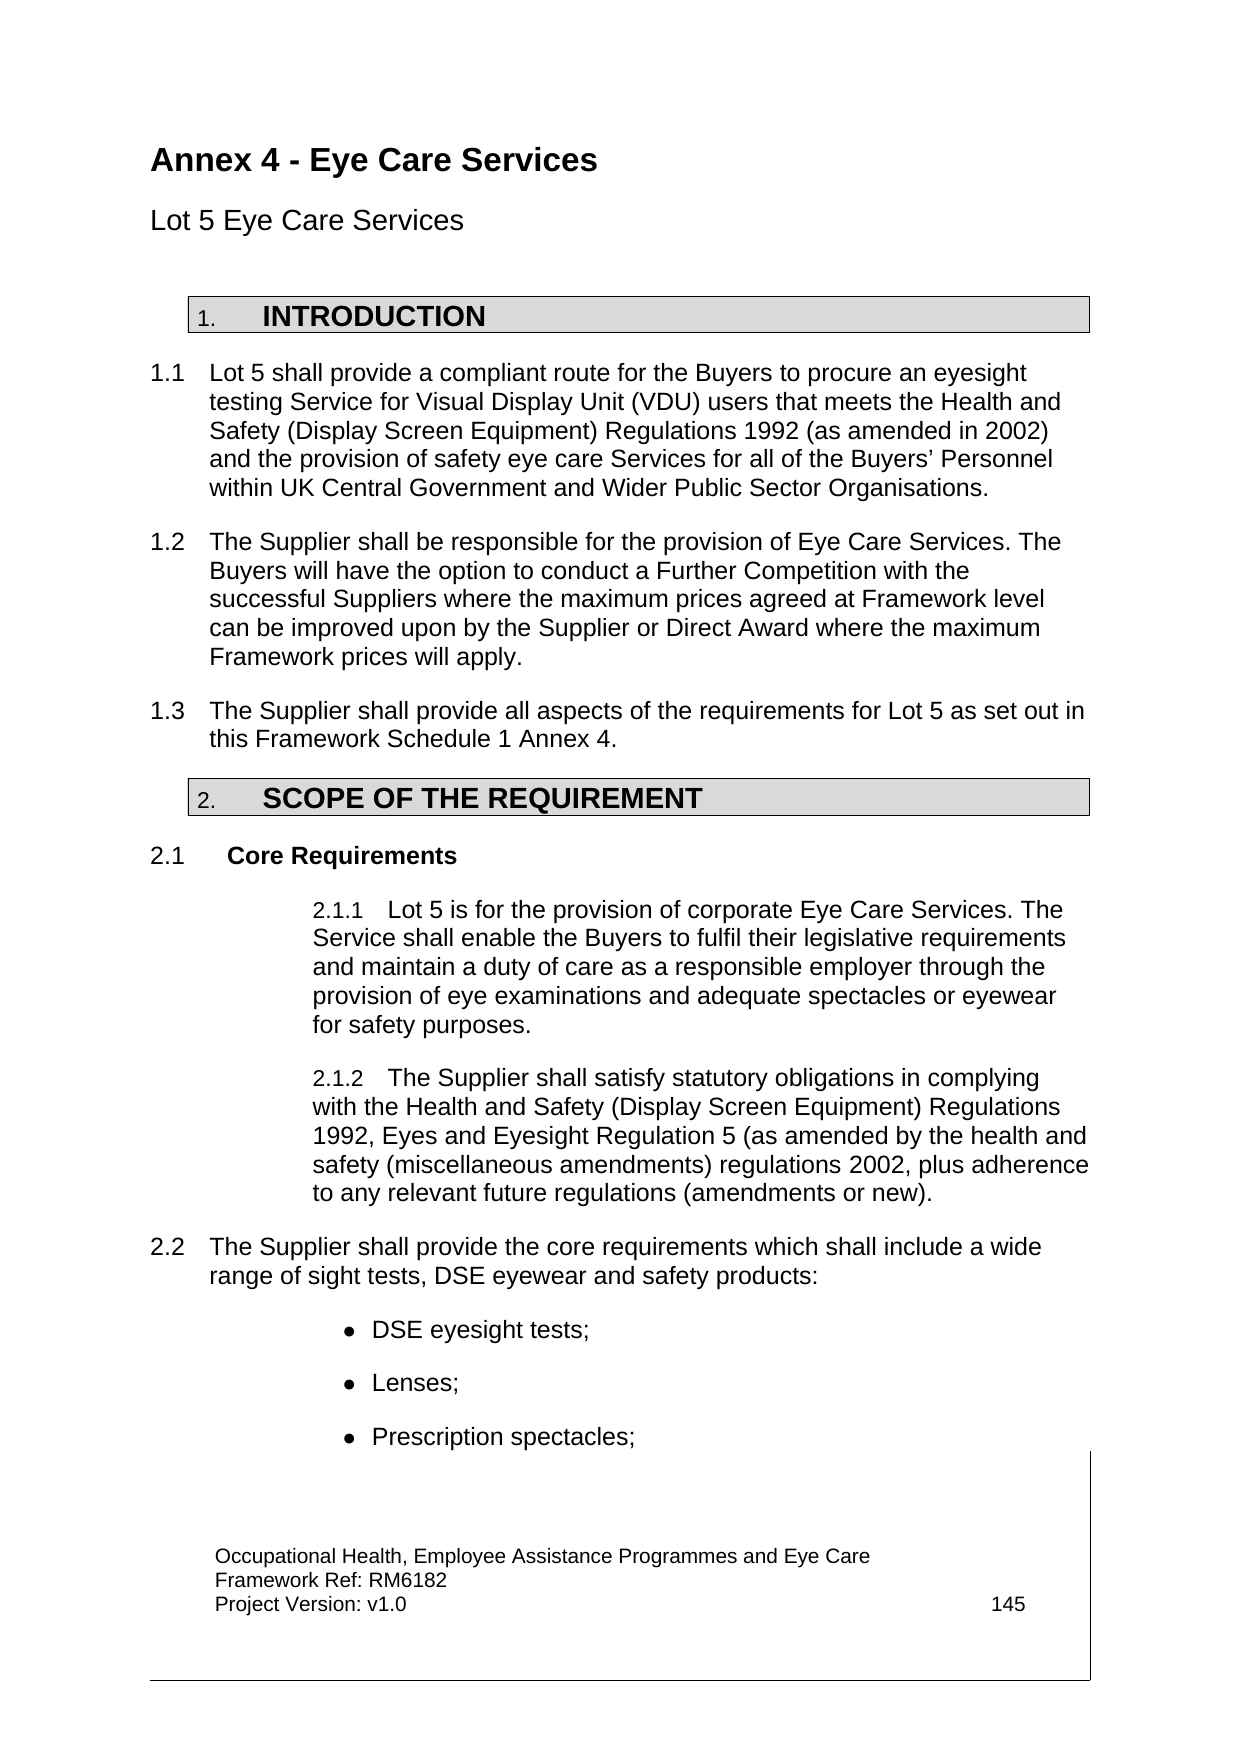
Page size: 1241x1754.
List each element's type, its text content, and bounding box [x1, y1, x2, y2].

text Lot 5 Eye Care Services [150, 203, 1090, 271]
list DSE eyesight tests; [342, 1315, 1090, 1343]
list INTRODUCTION [189, 297, 1089, 332]
subtitle Annex 4 - Eye Care Services [150, 140, 1090, 178]
list Core Requirements [150, 841, 1090, 870]
list Lot 5 is for the provision of corporate Eye Care Services. The Service shall enable the Buyers to fulfil their legislative requirements and maintain a duty of care as a responsible employer through the provision of eye examinations and adequate spectacles or eyewear for safety purposes. [312, 895, 1090, 1038]
list The Supplier shall be responsible for the provision of Eye Care Services. The Buyers will have the option to conduct a Further Competition with the successful Suppliers where the maximum prices agreed at Framework level can be improved upon by the Supplier or Direct Award where the maximum Framework prices will apply. [150, 527, 1090, 671]
list The Supplier shall provide the core requirements which shall include a wide range of sight tests, DSE eyewear and safety products: [150, 1232, 1090, 1290]
list The Supplier shall provide all aspects of the requirements for Lot 5 as set out in this Framework Schedule 1 Annex 4. [150, 696, 1090, 753]
list Lenses; [342, 1368, 1090, 1397]
list The Supplier shall satisfy statutory obligations in complying with the Health and Safety (Display Screen Equipment) Regulations 1992, Eyes and Eyesight Regulation 5 (as amended by the health and safety (miscellaneous amendments) regulations 2002, plus adherence to any relevant future regulations (amendments or new). [312, 1063, 1090, 1207]
list Lot 5 shall provide a compliant route for the Buyers to procure an eyesight testing Service for Visual Display Unit (VDU) users that meets the Health and Safety (Display Screen Equipment) Regulations 1992 (as amended in 2002) and the provision of safety eye care Services for all of the Buyers’ Personnel within UK Central Government and Wider Public Sector Organisations. [150, 358, 1090, 502]
list SCOPE OF THE REQUIREMENT [189, 779, 1089, 815]
list Prescription spectacles; [342, 1422, 1090, 1451]
